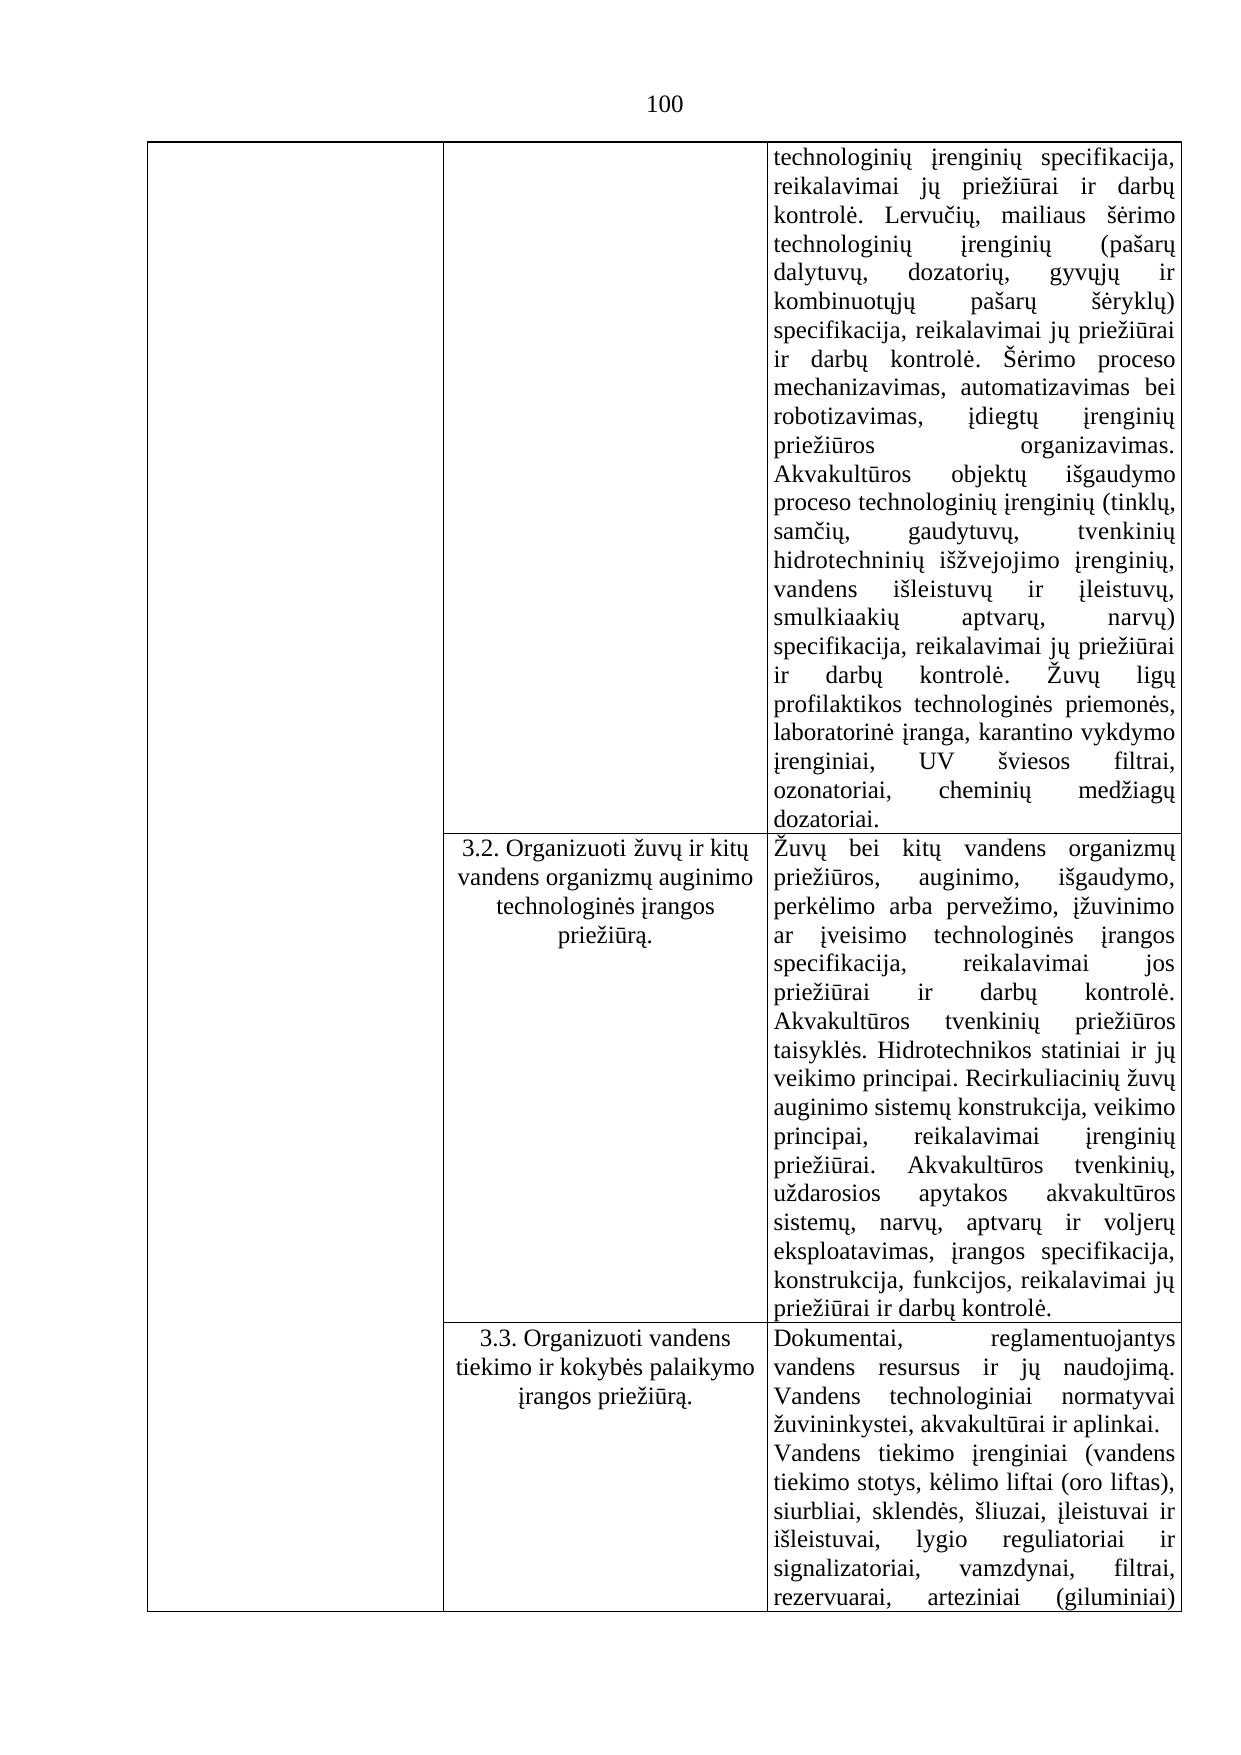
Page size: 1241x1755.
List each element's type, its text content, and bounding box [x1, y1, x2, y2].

table_cell Dokumentai, reglamentuojantys vandens resursus ir jų naudojimą. Vandens technologiniai normatyvai žuvininkystei, akvakultūrai ir aplinkai. Vandens tiekimo įrenginiai (vandens tiekimo stotys, kėlimo liftai (oro liftas), siurbliai, sklendės, šliuzai, įleistuvai ir išleistuvai, lygio reguliatoriai ir signalizatoriai, vamzdynai, filtrai, rezervuarai, arteziniai (giluminiai) [768, 1323, 1181, 1611]
table_cell 3.3. Organizuoti vandens tiekimo ir kokybės palaikymo įrangos priežiūrą. [444, 1323, 767, 1611]
table_cell [148, 143, 443, 1611]
table_cell 3.2. Organizuoti žuvų ir kitų vandens organizmų auginimo technologinės įrangos priežiūrą. [444, 834, 767, 1322]
table_cell Žuvų bei kitų vandens organizmų priežiūros, auginimo, išgaudymo, perkėlimo arba pervežimo, įžuvinimo ar įveisimo technologinės įrangos specifikacija, reikalavimai jos priežiūrai ir darbų kontrolė. Akvakultūros tvenkinių priežiūros taisyklės. Hidrotechnikos statiniai ir jų veikimo principai. Recirkuliacinių žuvų auginimo sistemų konstrukcija, veikimo principai, reikalavimai įrenginių priežiūrai. Akvakultūros tvenkinių, uždarosios apytakos akvakultūros sistemų, narvų, aptvarų ir voljerų eksploatavimas, įrangos specifikacija, konstrukcija, funkcijos, reikalavimai jų priežiūrai ir darbų kontrolė. [768, 834, 1181, 1322]
table_cell [444, 143, 767, 832]
table_cell technologinių įrenginių specifikacija, reikalavimai jų priežiūrai ir darbų kontrolė. Lervučių, mailiaus šėrimo technologinių įrenginių (pašarų dalytuvų, dozatorių, gyvųjų ir kombinuotųjų pašarų šėryklų) specifikacija, reikalavimai jų priežiūrai ir darbų kontrolė. Šėrimo proceso mechanizavimas, automatizavimas bei robotizavimas, įdiegtų įrenginių priežiūros organizavimas. Akvakultūros objektų išgaudymo proceso technologinių įrenginių (tinklų, samčių, gaudytuvų, tvenkinių hidrotechninių išžvejojimo įrenginių, vandens išleistuvų ir įleistuvų, smulkiaakių aptvarų, narvų) specifikacija, reikalavimai jų priežiūrai ir darbų kontrolė. Žuvų ligų profilaktikos technologinės priemonės, laboratorinė įranga, karantino vykdymo įrenginiai, UV šviesos filtrai, ozonatoriai, cheminių medžiagų dozatoriai. [768, 143, 1181, 832]
